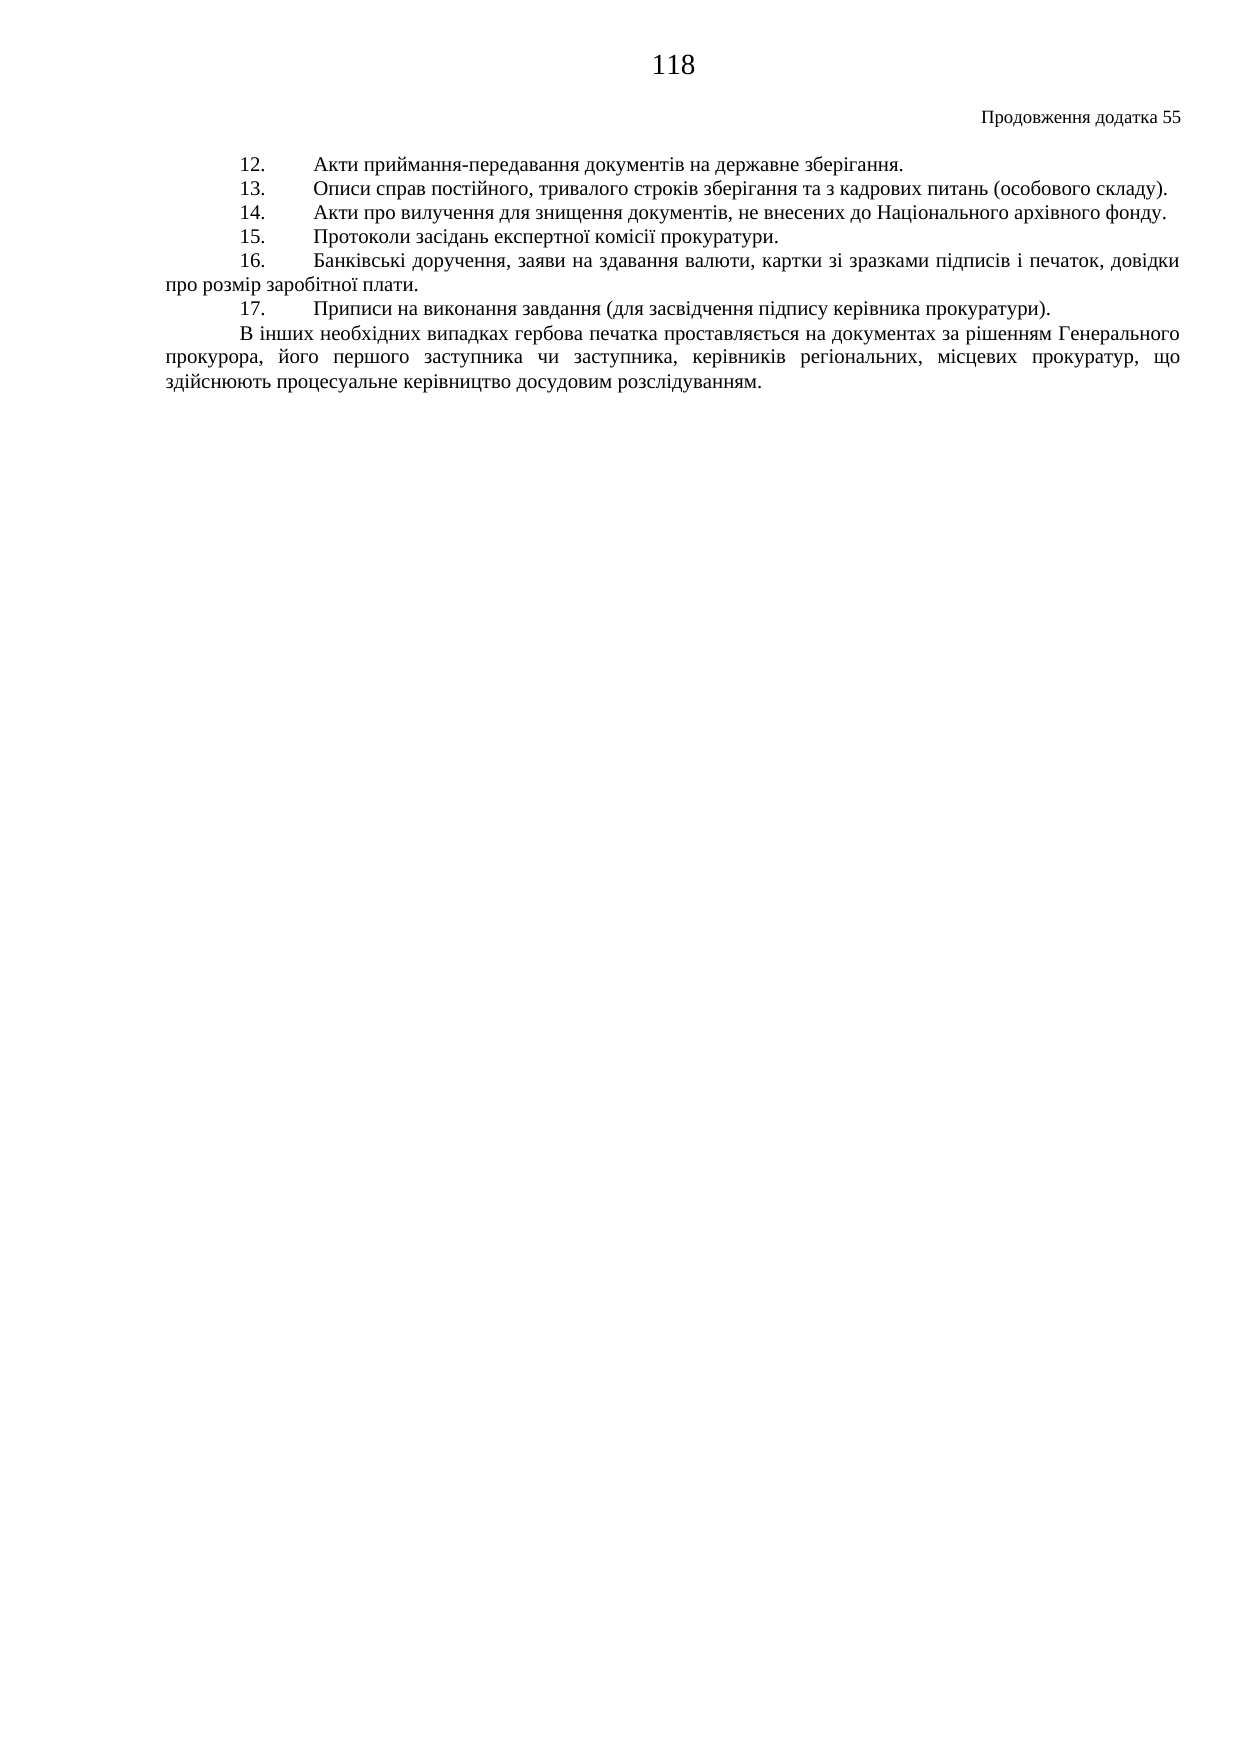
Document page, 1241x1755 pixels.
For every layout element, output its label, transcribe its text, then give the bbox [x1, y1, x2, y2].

text 17. Приписи на виконання завдання (для засвідчення підпису керівника прокуратури). [165, 296, 1181, 320]
text 15. Протоколи засідань експертної комісії прокуратури. [165, 224, 1181, 248]
text 12. Акти приймання-передавання документів на державне зберігання. [165, 152, 1181, 176]
text 14. Акти про вилучення для знищення документів, не внесених до Національного архівного фонду. [165, 200, 1181, 224]
text 13. Описи справ постійного, тривалого строків зберігання та з кадрових питань (особового складу). [165, 176, 1181, 200]
text 16. Банківські доручення, заяви на здавання валюти, картки зі зразками підписів і печаток, довідки про розмір заробітної плати. [165, 248, 1181, 296]
text В інших необхідних випадках гербова печатка проставляється на документах за рішенням Генерального прокурора, його першого заступника чи заступника, керівників регіональних, місцевих прокуратур, що здійснюють процесуальне керівництво досудовим розслідуванням. [165, 320, 1181, 393]
text Продовження додатка 55 [165, 106, 1181, 128]
